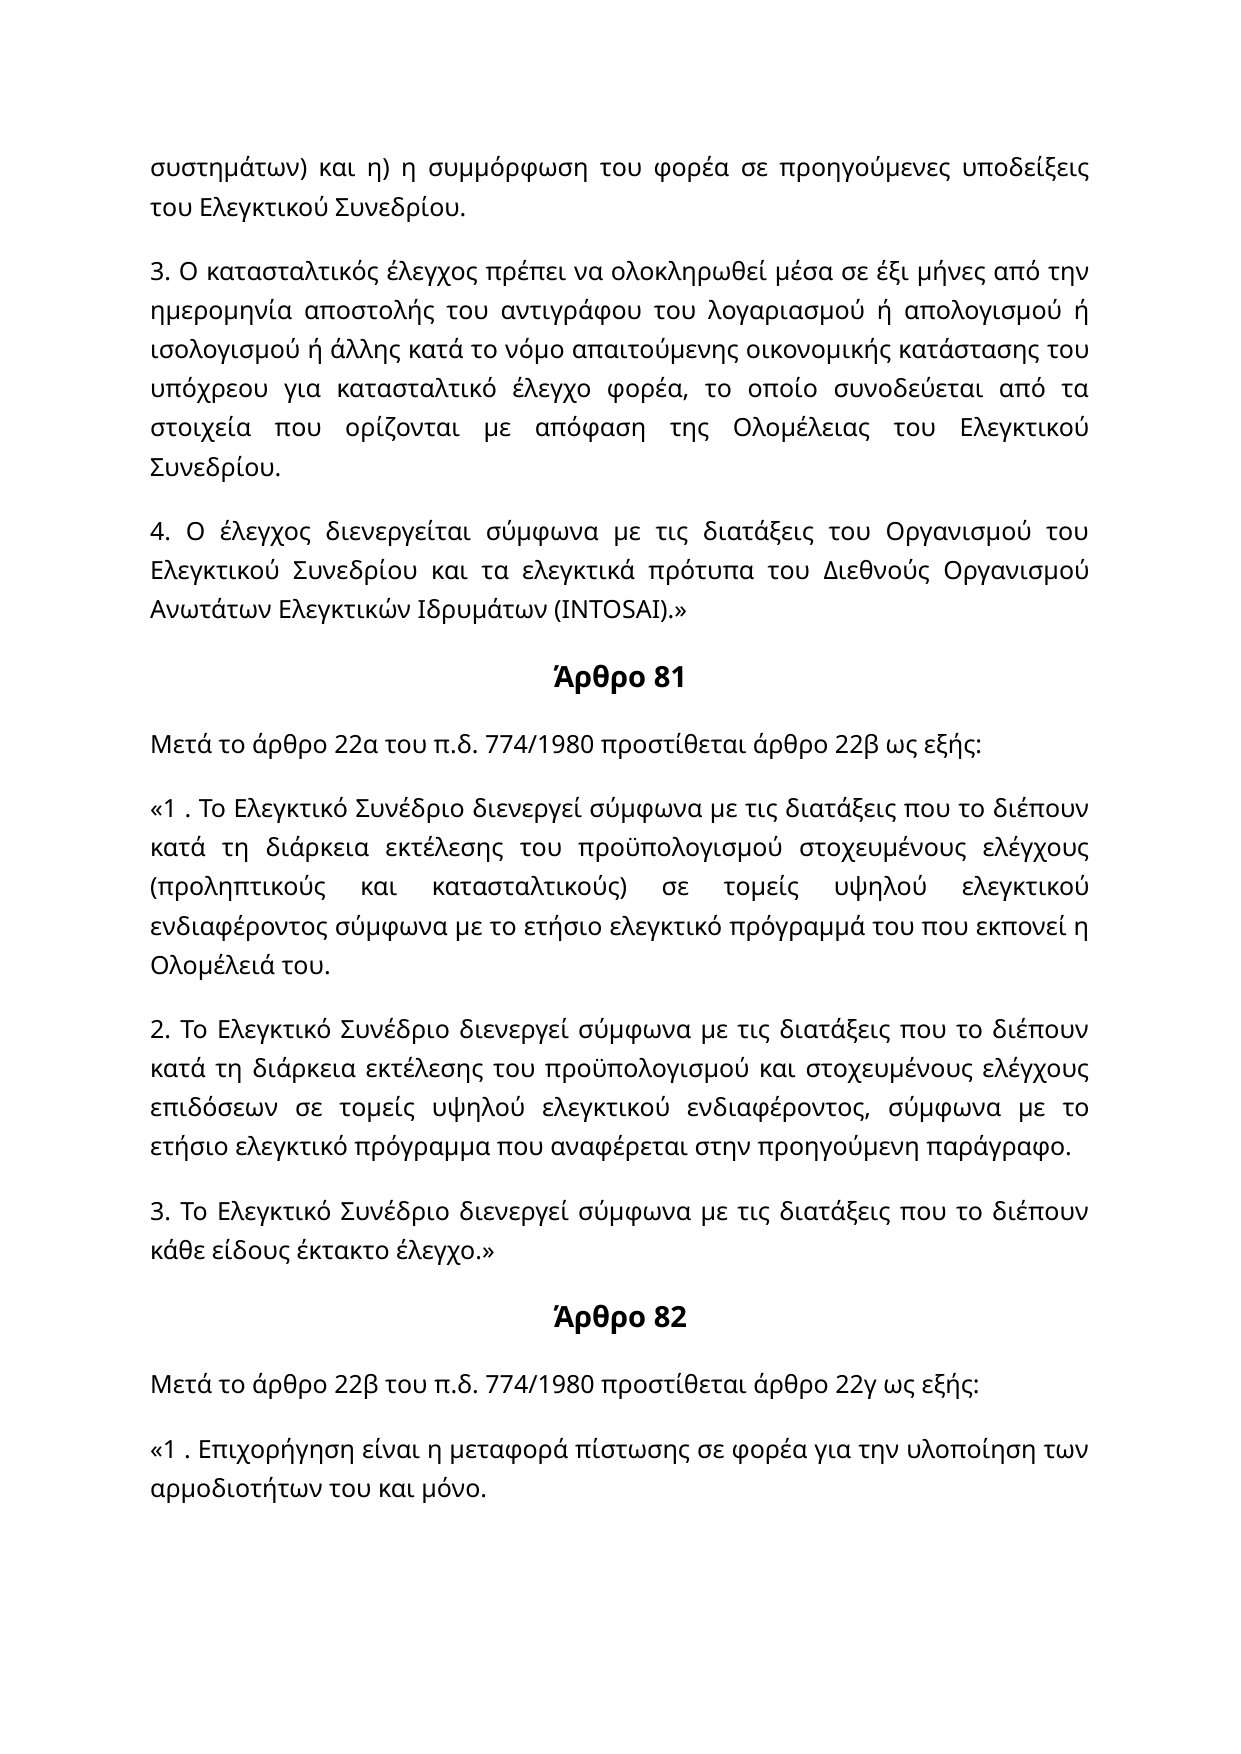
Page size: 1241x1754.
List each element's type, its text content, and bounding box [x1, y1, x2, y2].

text 3. Το Ελεγκτικό Συνέδριο διενεργεί σύμφωνα με τις διατάξεις που το διέπουν κάθε είδους έκτακτο έλεγχο.» [150, 1193, 1090, 1266]
text Μετά το άρθρο 22β του π.δ. 774/1980 προστίθεται άρθρο 22γ ως εξής: [150, 1367, 1090, 1401]
text 4. Ο έλεγχος διενεργείται σύμφωνα με τις διατάξεις του Οργανισμού του Ελεγκτικού Συνεδρίου και τα ελεγκτικά πρότυπα του Διεθνούς Οργανισμού Ανωτάτων Ελεγκτικών Ιδρυμάτων (INTOSAI).» [150, 513, 1090, 626]
text συστημάτων) και η) η συμμόρφωση του φορέα σε προηγούμενες υποδείξεις του Ελεγκτικού Συνεδρίου. [150, 150, 1090, 223]
text «1 . Επιχορήγηση είναι η μεταφορά πίστωσης σε φορέα για την υλοποίηση των αρμοδιοτήτων του και μόνο. [150, 1431, 1090, 1504]
text «1 . Το Ελεγκτικό Συνέδριο διενεργεί σύμφωνα με τις διατάξεις που το διέπουν κατά τη διάρκεια εκτέλεσης του προϋπολογισμού στοχευμένους ελέγχους (προληπτικούς και κατασταλτικούς) σε τομείς υψηλού ελεγκτικού ενδιαφέροντος σύμφωνα με το ετήσιο ελεγκτικό πρόγραμμά του που εκπονεί η Ολομέλειά του. [150, 791, 1090, 981]
subtitle Άρθρο 82 [150, 1296, 1090, 1336]
text 2. Το Ελεγκτικό Συνέδριο διενεργεί σύμφωνα με τις διατάξεις που το διέπουν κατά τη διάρκεια εκτέλεσης του προϋπολογισμού και στοχευμένους ελέγχους επιδόσεων σε τομείς υψηλού ελεγκτικού ενδιαφέροντος, σύμφωνα με το ετήσιο ελεγκτικό πρόγραμμα που αναφέρεται στην προηγούμενη παράγραφο. [150, 1011, 1090, 1163]
subtitle Άρθρο 81 [150, 656, 1090, 696]
text 3. Ο κατασταλτικός έλεγχος πρέπει να ολοκληρωθεί μέσα σε έξι μήνες από την ημερομηνία αποστολής του αντιγράφου του λογαριασμού ή απολογισμού ή ισολογισμού ή άλλης κατά το νόμο απαιτούμενης οικονομικής κατάστασης του υπόχρεου για κατασταλτικό έλεγχο φορέα, το οποίο συνοδεύεται από τα στοιχεία που ορίζονται με απόφαση της Ολομέλειας του Ελεγκτικού Συνεδρίου. [150, 253, 1090, 483]
text Μετά το άρθρο 22α του π.δ. 774/1980 προστίθεται άρθρο 22β ως εξής: [150, 726, 1090, 761]
